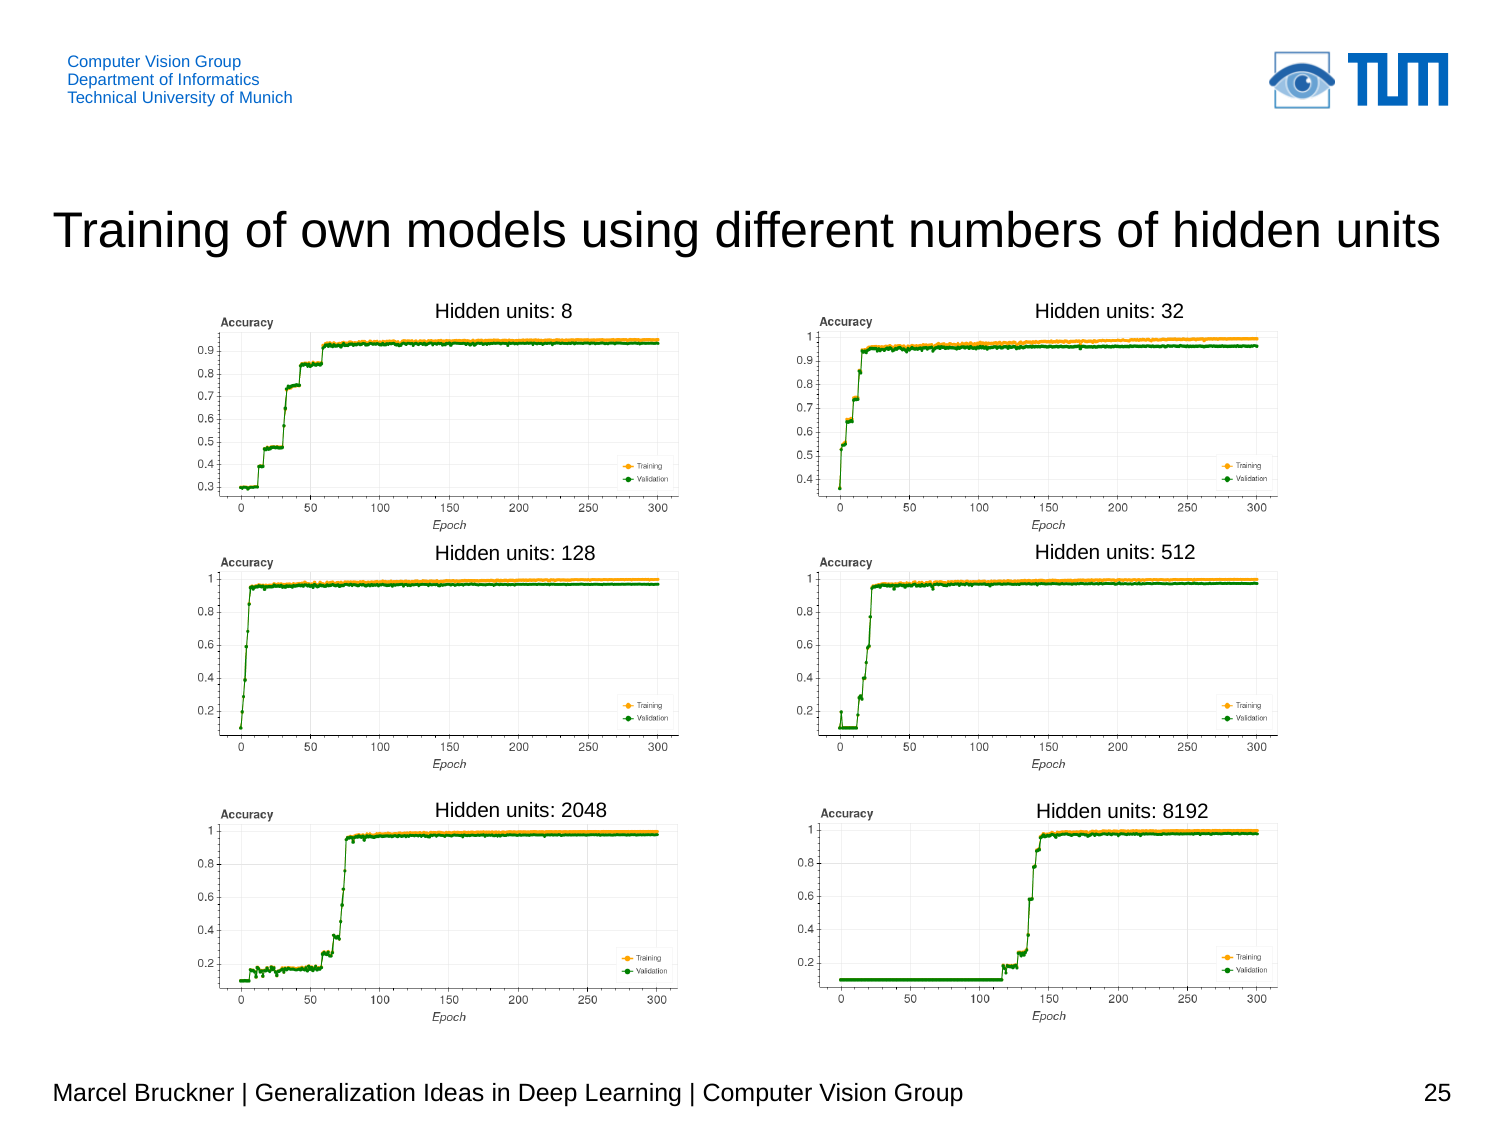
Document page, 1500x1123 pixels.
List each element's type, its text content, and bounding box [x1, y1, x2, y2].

picture [195, 309, 695, 534]
text_box Hidden units: 8 [420, 292, 691, 378]
picture [1269, 47, 1335, 113]
text_box Hidden units: 32 [1020, 292, 1291, 354]
text_box Hidden units: 2048 [420, 791, 691, 853]
picture [794, 308, 1294, 534]
picture [794, 549, 1294, 773]
text_box Hidden units: 512 [1020, 533, 1291, 595]
picture [195, 549, 695, 773]
text_box Hidden units: 128 [420, 533, 691, 596]
picture [795, 800, 1294, 1025]
text_box Hidden units: 8192 [1021, 791, 1292, 854]
picture [195, 801, 694, 1026]
title Training of own models using different numbers of hidden units [52, 200, 1453, 260]
